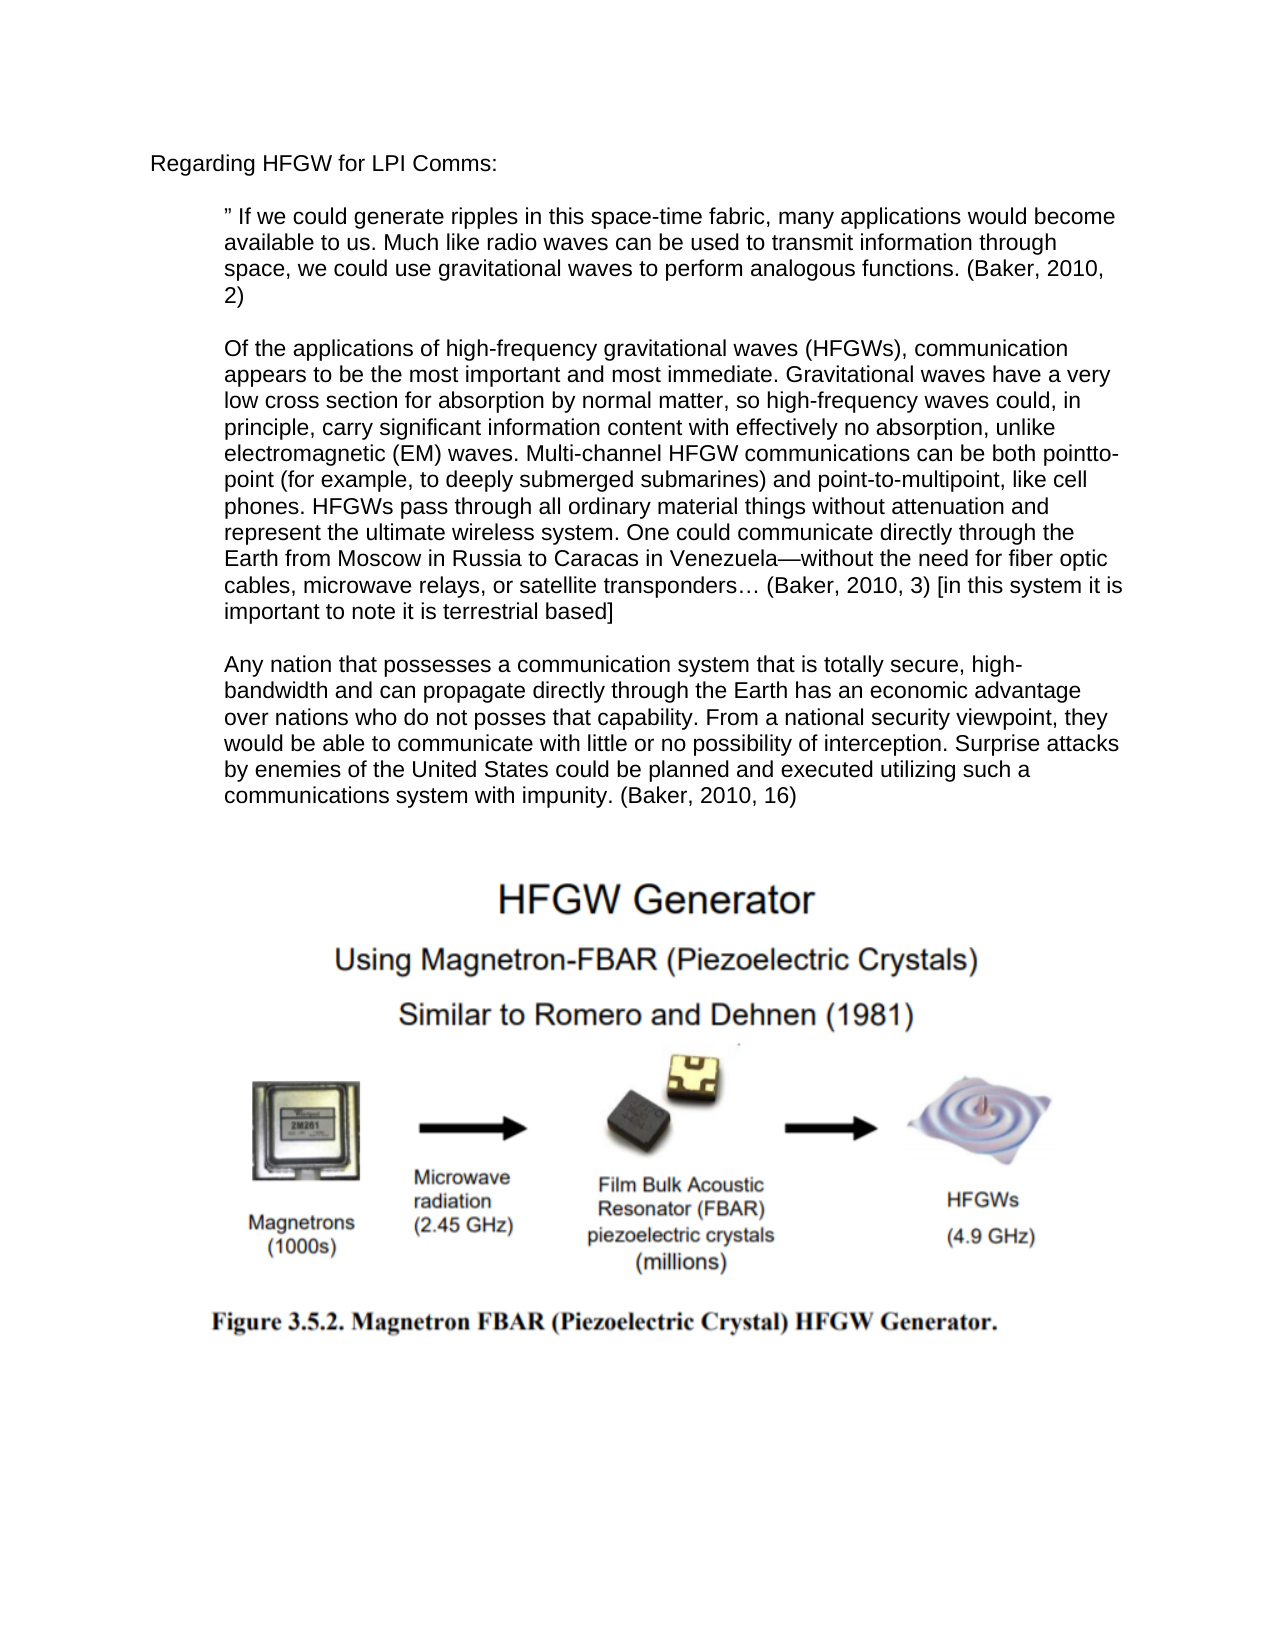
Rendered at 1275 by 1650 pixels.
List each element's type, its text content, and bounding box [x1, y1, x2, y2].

text Regarding HFGW for LPI Comms: [150, 150, 1125, 176]
picture [141, 823, 1157, 1363]
text Of the applications of high-frequency gravitational waves (HFGWs), communication appears to be the most important and most immediate. Gravitational waves have a very low cross section for absorption by normal matter, so high-frequency waves could, in principle, carry significant information content with effectively no absorption, unlike electromagnetic (EM) waves. Multi-channel HFGW communications can be both pointto-point (for example, to deeply submerged submarines) and point-to-multipoint, like cell phones. HFGWs pass through all ordinary material things without attenuation and represent the ultimate wireless system. One could communicate directly through the Earth from Moscow in Russia to Caracas in Venezuela—without the need for fiber optic cables, microwave relays, or satellite transponders… (Baker, 2010, 3) [in this system it is important to note it is terrestrial based] [224, 334, 1125, 624]
text Any nation that possesses a communication system that is totally secure, high-bandwidth and can propagate directly through the Earth has an economic advantage over nations who do not posses that capability. From a national security viewpoint, they would be able to communicate with little or no possibility of interception. Surprise attacks by enemies of the United States could be planned and executed utilizing such a communications system with impunity. (Baker, 2010, 16) [224, 651, 1125, 809]
text ” If we could generate ripples in this space-time fabric, many applications would become available to us. Much like radio waves can be used to transmit information through space, we could use gravitational waves to perform analogous functions. (Baker, 2010, 2) [224, 203, 1125, 308]
